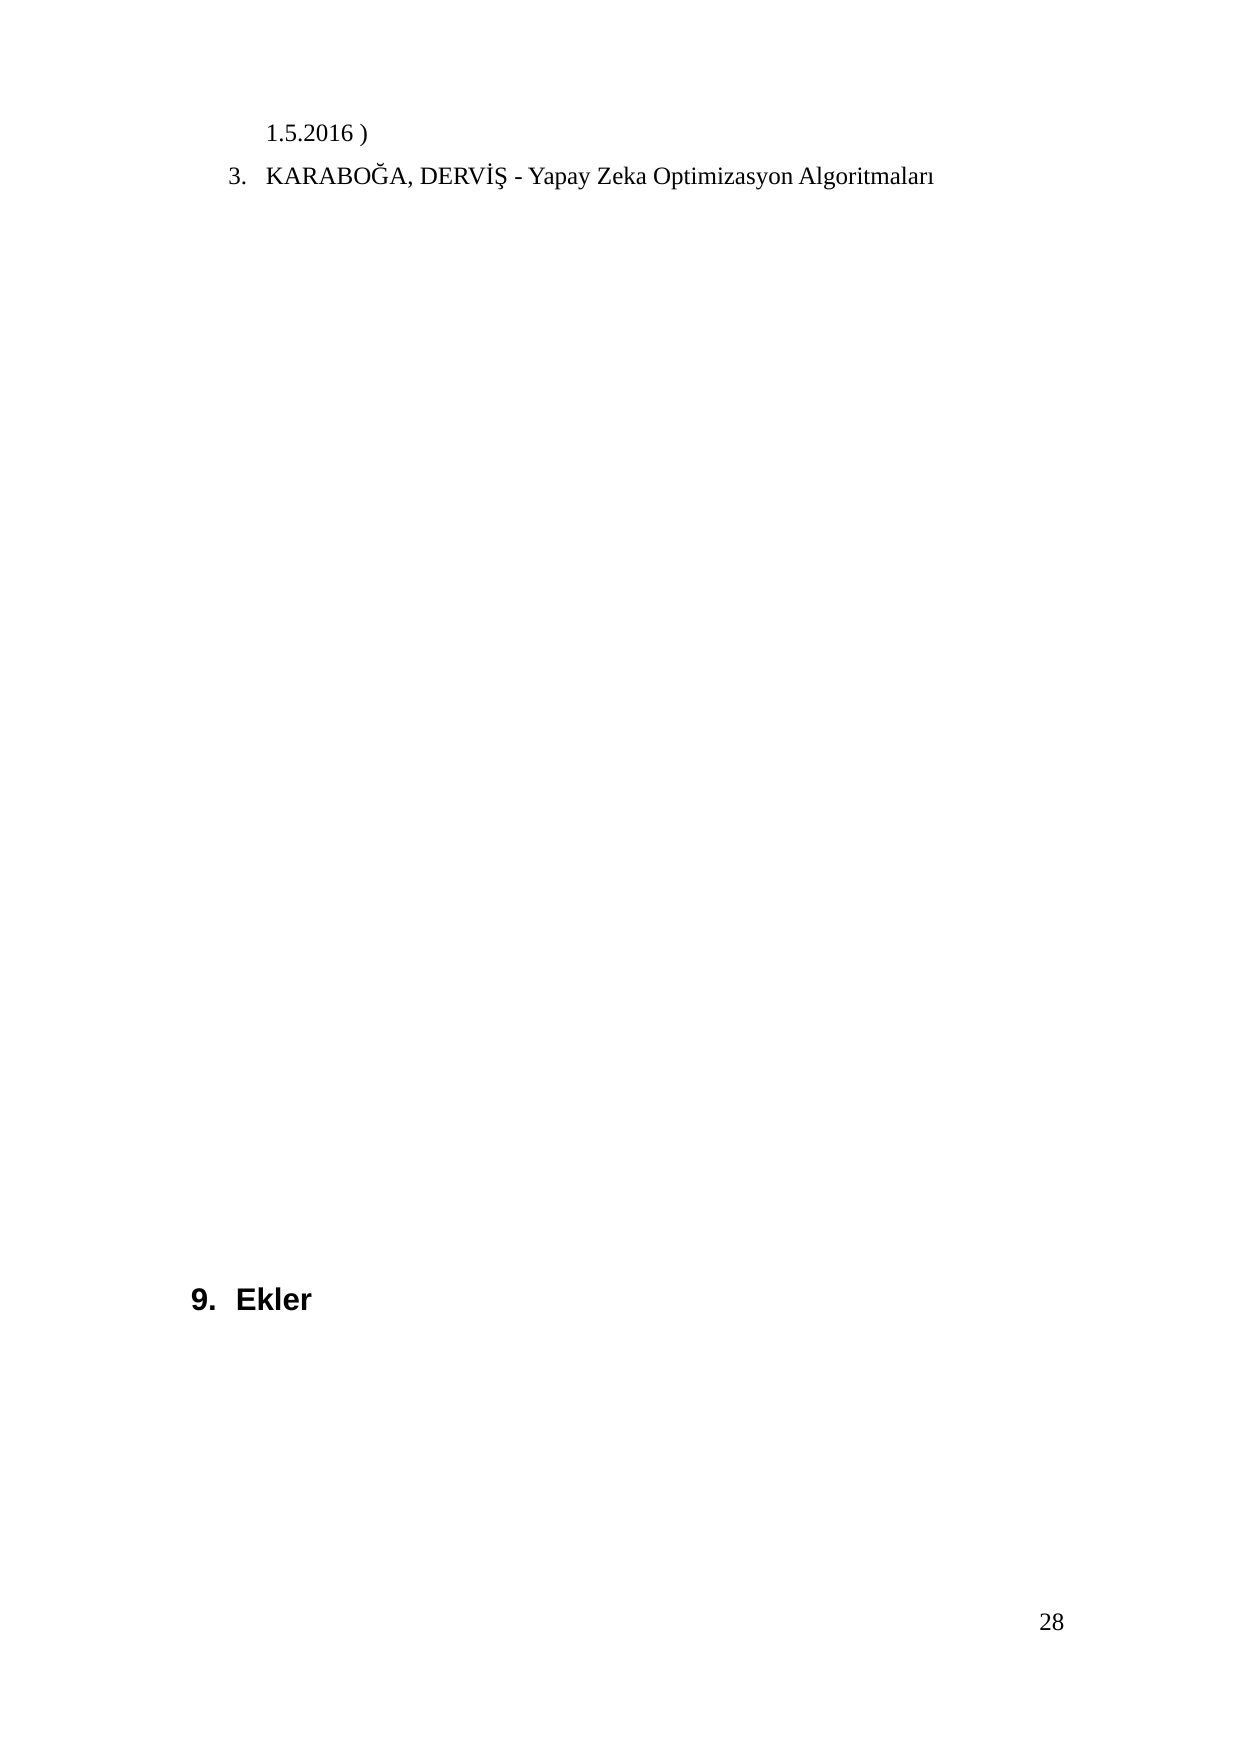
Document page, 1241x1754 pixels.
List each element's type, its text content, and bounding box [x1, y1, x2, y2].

subtitle Ekler [191, 1281, 1064, 1317]
list 1.5.2016 ) [228, 118, 1064, 147]
list KARABOĞA, DERVİŞ - Yapay Zeka Optimizasyon Algoritmaları [228, 161, 1064, 190]
